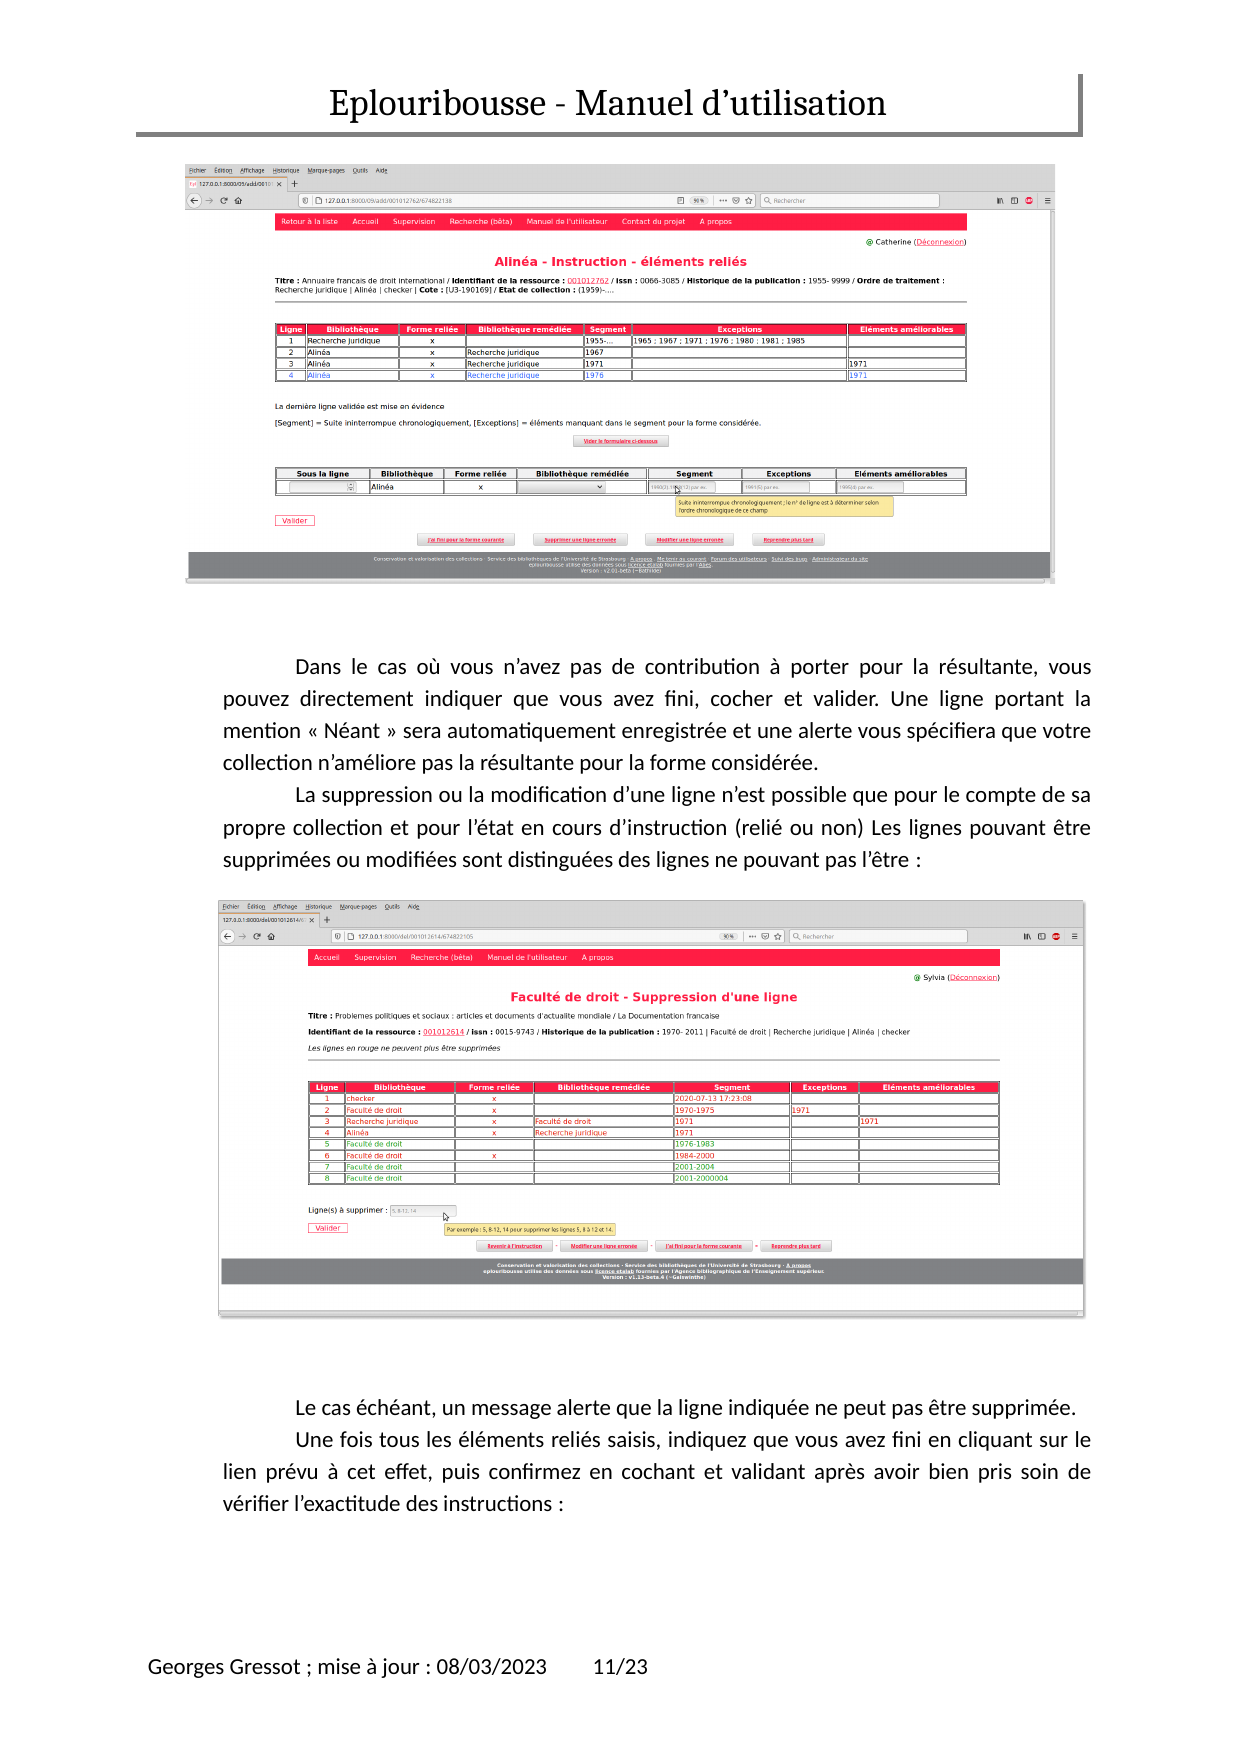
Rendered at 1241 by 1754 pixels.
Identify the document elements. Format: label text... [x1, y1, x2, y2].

picture [216, 898, 1087, 1320]
list La suppression ou la modification d’une ligne n’est possible que pour le compte de sa propre collection et pour l’état en cours d’instruction (relié ou non) Les lignes pouvant être supprimées ou modifiées sont distinguées des lignes ne pouvant pas l’être : [223, 781, 1093, 873]
picture [185, 164, 1055, 584]
list Dans le cas où vous n’avez pas de contribution à porter pour la résultante, vous pouvez directement indiquer que vous avez fini, cocher et valider. Une ligne portant la mention « Néant » sera automatiquement enregistrée et une alerte vous spécifiera que votre collection n’améliore pas la résultante pour la forme considérée. [223, 652, 1093, 776]
list Le cas échéant, un message alerte que la ligne indiquée ne peut pas être supprimée. [223, 1393, 1093, 1421]
list Une fois tous les éléments reliés saisis, indiquez que vous avez fini en cliquant sur le lien prévu à cet effet, puis confirmez en cochant et validant après avoir bien pris soin de vérifier l’exactitude des instructions : [223, 1425, 1093, 1517]
